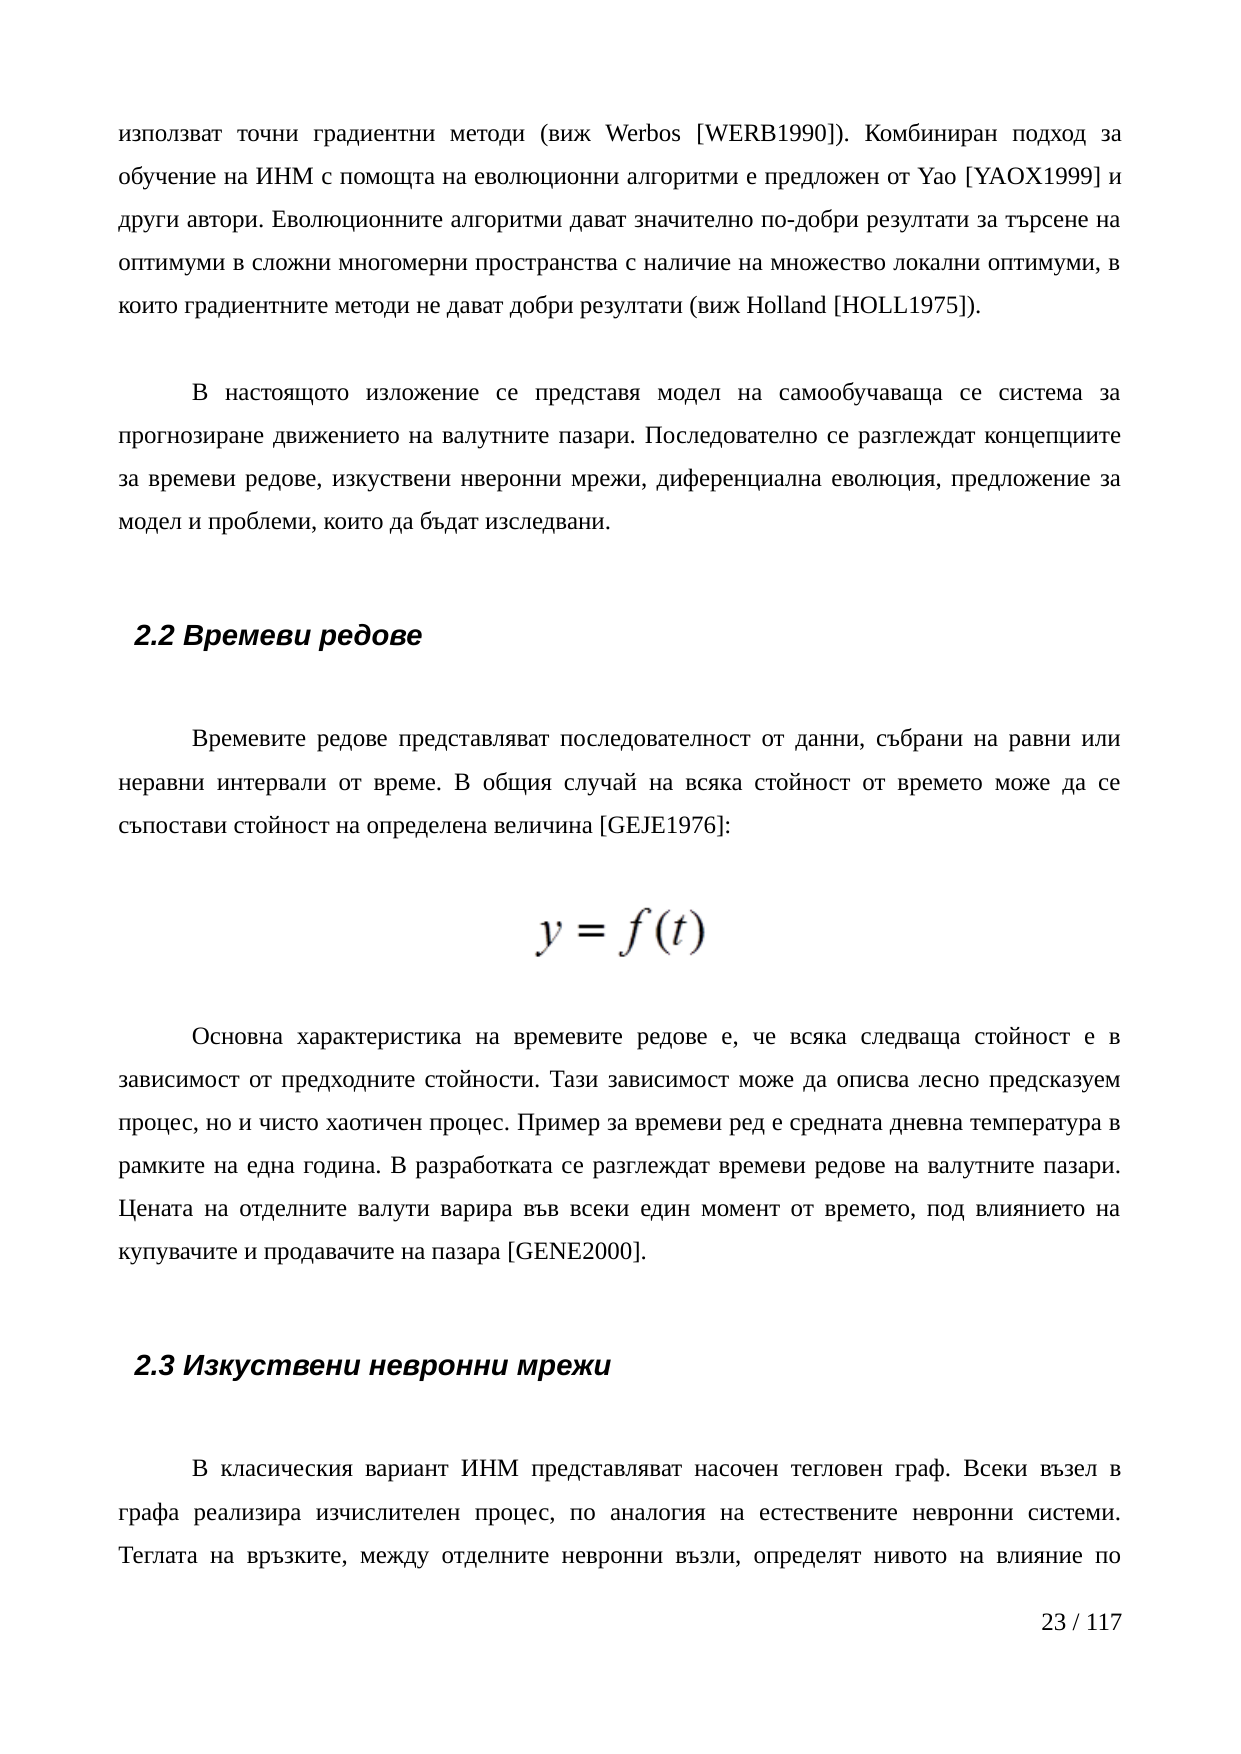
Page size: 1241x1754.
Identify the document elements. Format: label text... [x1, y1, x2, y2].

subtitle 2.3 Изкуствени невронни мрежи [118, 1348, 1122, 1381]
subtitle 2.2 Времеви редове [118, 617, 1122, 651]
text Основна характеристика на времевите редове е, че всяка следваща стойност е в зависимост от предходните стойности. Тази зависимост може да описва лесно предсказуем процес, но и чисто хаотичен процес. Пример за времеви ред е средната дневна температура в рамките на една година. В разработката се разглеждат времеви редове на валутните пазари. Цената на отделните валути варира във всеки един момент от времето, под влиянието на купувачите и продавачите на пазара [GENE2000]. [118, 1021, 1122, 1265]
text В настоящото изложение се представя модел на самообучаваща се система за прогнозиране движението на валутните пазари. Последователно се разглеждат концепциите за времеви редове, изкуствени нверонни мрежи, диференциална еволюция, предложение за модел и проблеми, които да бъдат изследвани. [118, 377, 1122, 535]
text използват точни градиентни методи (виж Werbos [WERB1990]). Комбиниран подход за обучение на ИНМ с помощта на еволюционни алгоритми е предложен от Yao [YAOX1999] и други автори. Еволюционните алгоритми дават значително по-добри резултати за търсене на оптимуми в сложни многомерни пространства с наличие на множество локални оптимуми, в които градиентните методи не дават добри резултати (виж Holland [HOLL1975]). [118, 118, 1122, 319]
text В класическия вариант ИНМ представляват насочен тегловен граф. Всеки възел в графа реализира изчислителен процес, по аналогия на естествените невронни системи. Теглата на връзките, между отделните невронни възли, определят нивото на влияние по [118, 1453, 1122, 1568]
text Времевите редове представляват последователност от данни, събрани на равни или неравни интервали от време. В общия случай на всяка стойност от времето може да се съпостави стойност на определена величина [GEJE1976]: [118, 723, 1122, 838]
